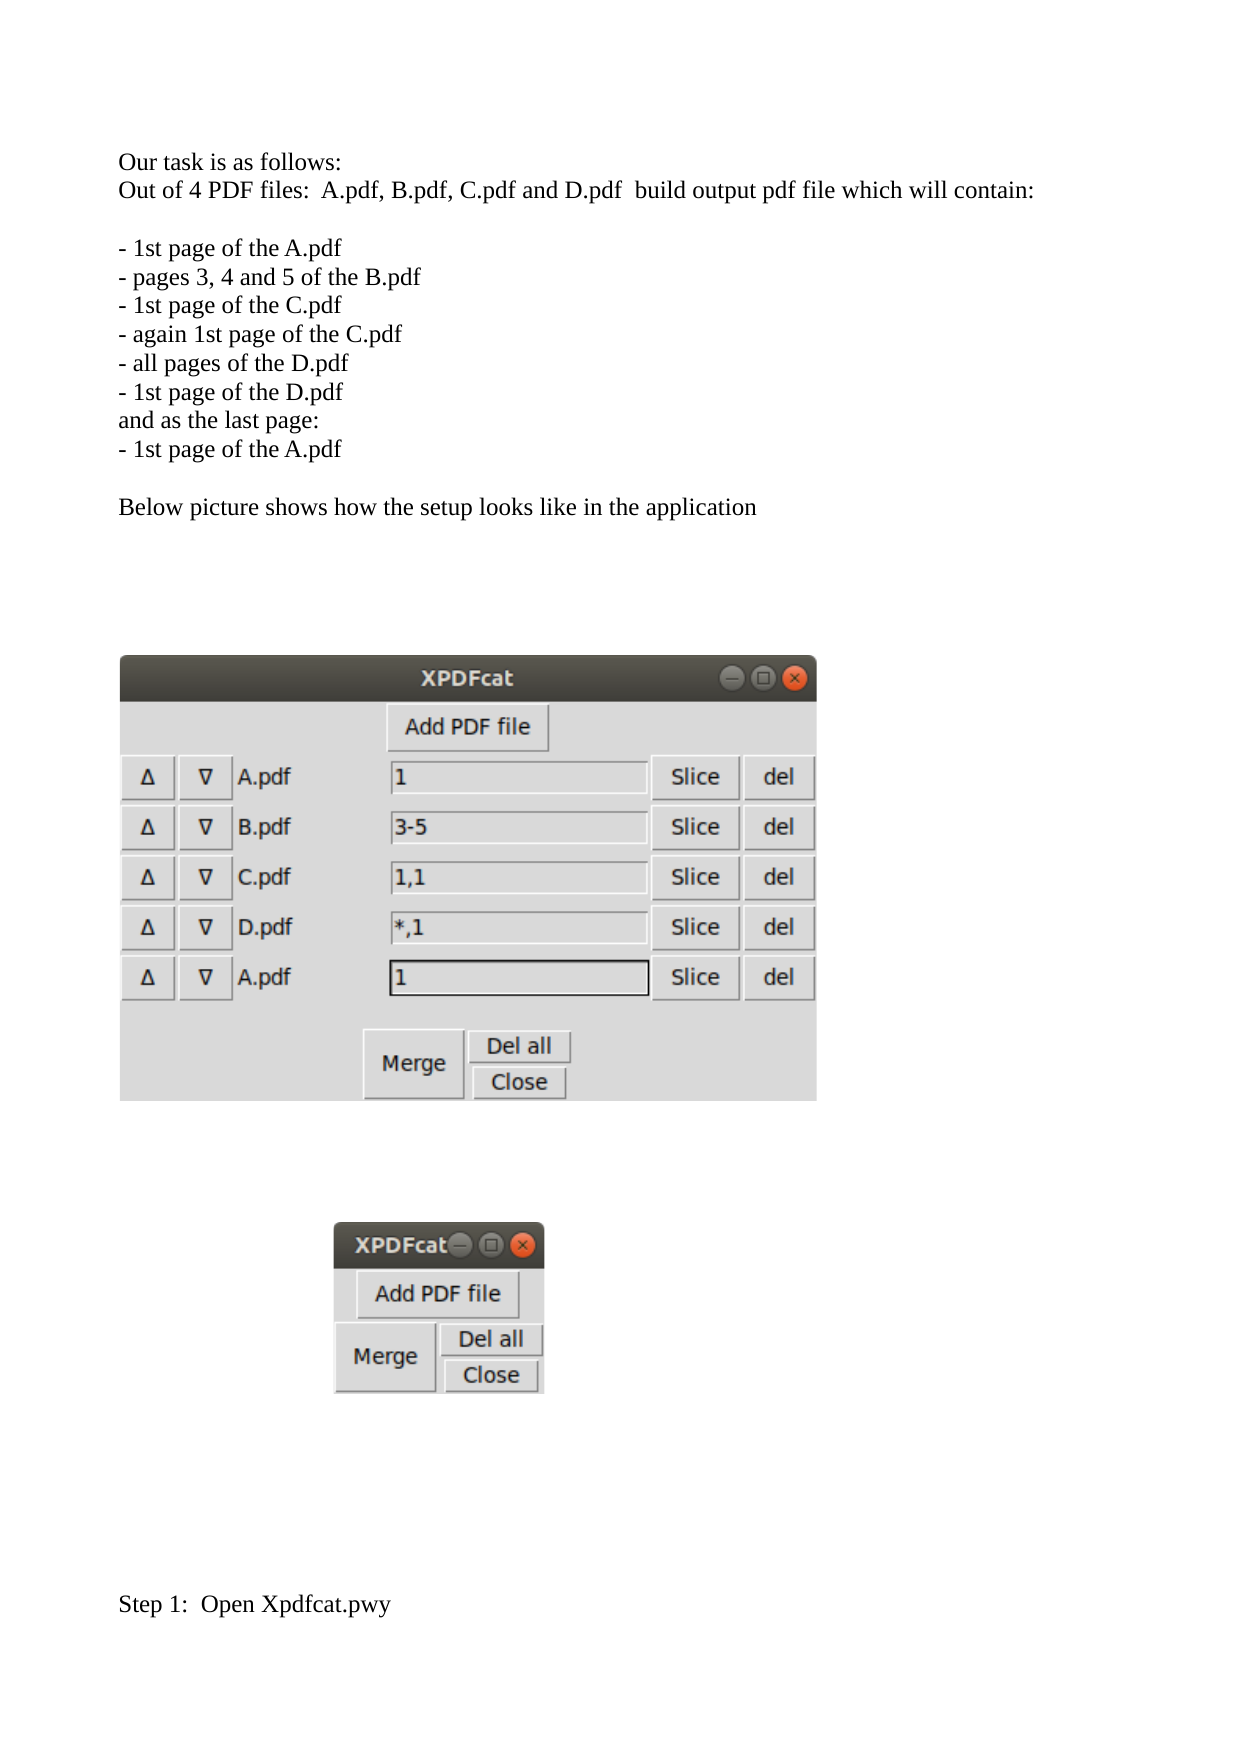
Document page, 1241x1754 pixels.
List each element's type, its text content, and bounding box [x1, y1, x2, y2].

text Step 1: Open Xpdfcat.pwy [118, 1589, 1122, 1618]
text and as the last page: [118, 406, 1122, 434]
text - all pages of the D.pdf [118, 348, 1122, 377]
text - 1st page of the D.pdf [118, 377, 1122, 406]
picture [333, 1222, 545, 1394]
text Our task is as follows: [118, 147, 1122, 176]
text - 1st page of the A.pdf [118, 434, 1122, 463]
text Out of 4 PDF files: A.pdf, B.pdf, C.pdf and D.pdf build output pdf file which will contain: [118, 176, 1122, 204]
text - 1st page of the A.pdf [118, 233, 1122, 262]
picture [119, 655, 817, 1101]
text Below picture shows how the setup looks like in the application [118, 492, 1122, 521]
text - 1st page of the C.pdf [118, 291, 1122, 319]
text - pages 3, 4 and 5 of the B.pdf [118, 262, 1122, 291]
text - again 1st page of the C.pdf [118, 319, 1122, 348]
